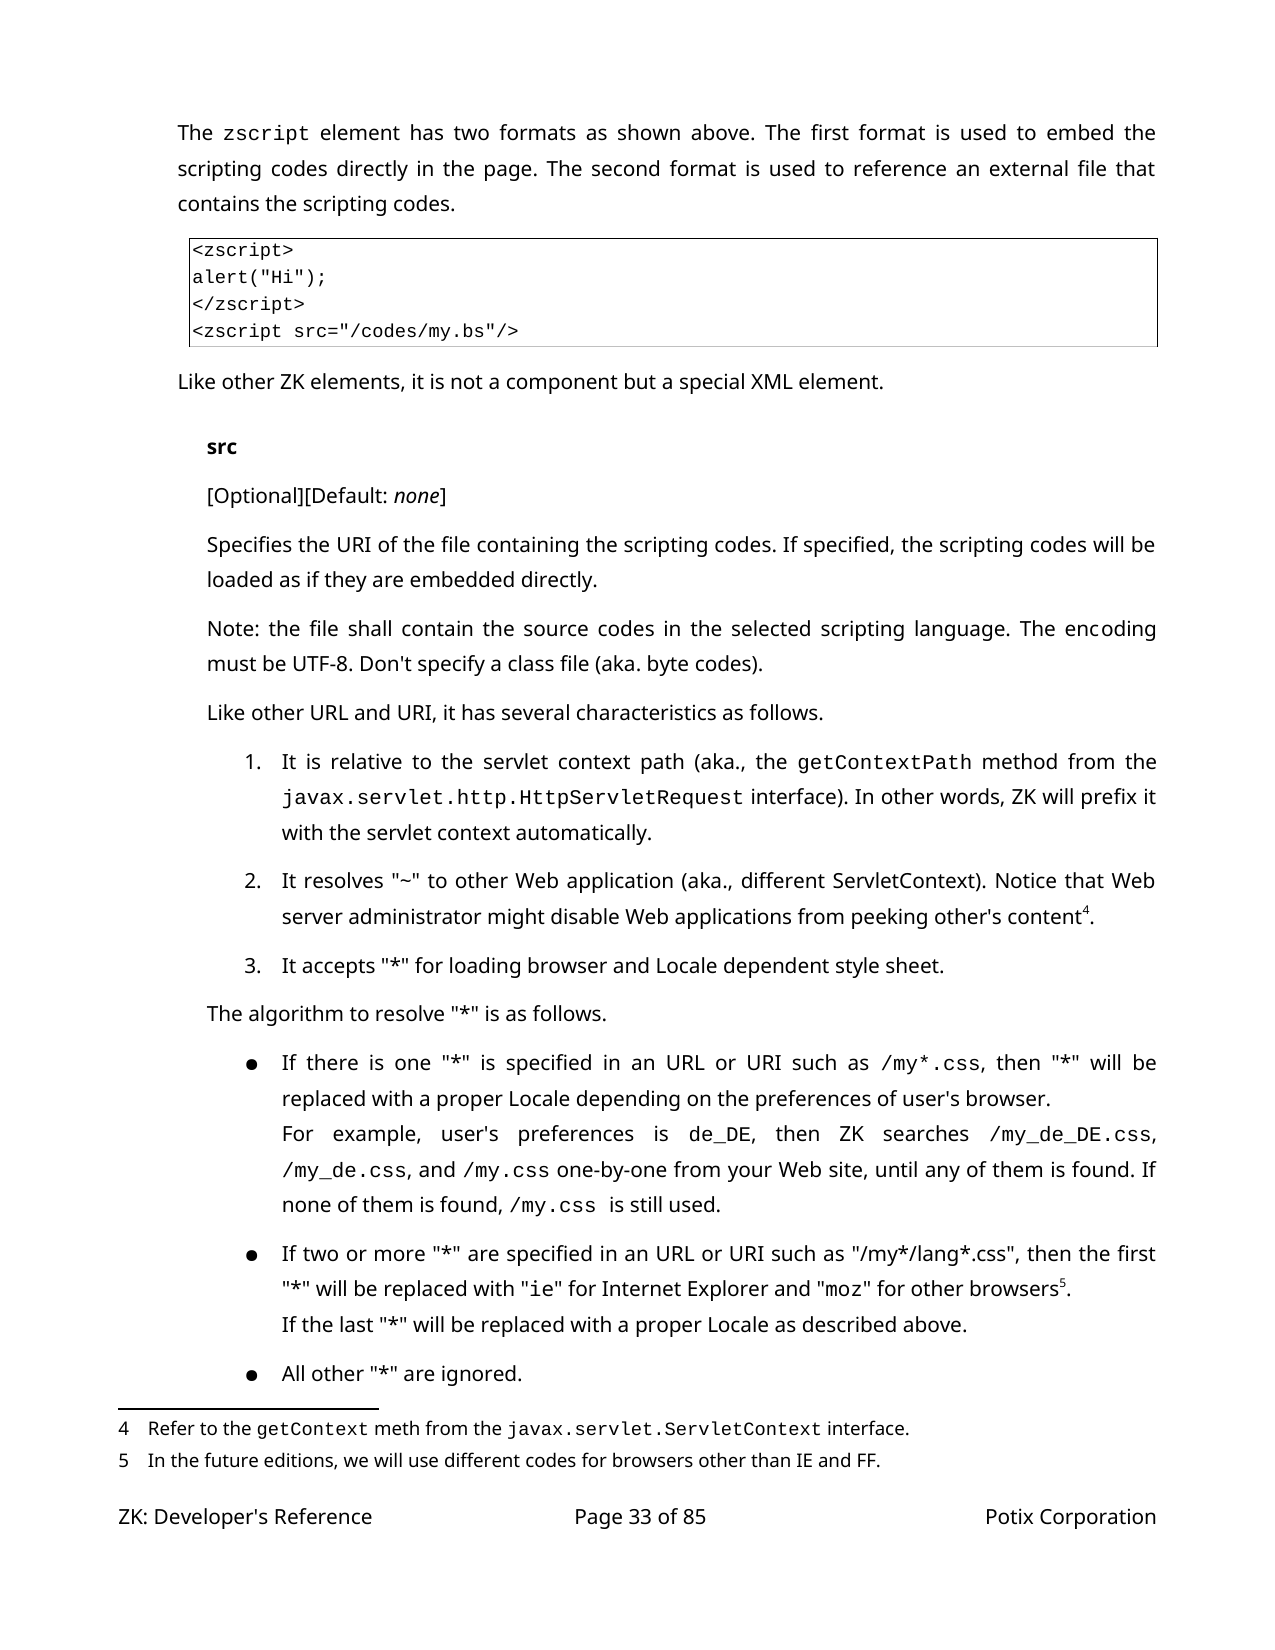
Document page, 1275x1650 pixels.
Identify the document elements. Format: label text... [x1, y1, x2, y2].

text The zscript element has two formats as shown above. The first format is used to embed the scripting codes directly in the page. The second format is used to reference an external file that contains the scripting codes. [177, 118, 1157, 217]
text Like other ZK elements, it is not a component but a special XML element. [177, 367, 1157, 395]
text alert("Hi"); [190, 265, 1157, 289]
text Note: the file shall contain the source codes in the selected scripting language. The encoding must be UTF-8. Don't specify a class file (aka. byte codes). [207, 614, 1157, 677]
list It is relative to the servlet context path (aka., the getContextPath method from the javax.servlet.http.HttpServletRequest interface). In other words, ZK will prefix it with the servlet context automatically. [244, 747, 1157, 846]
text Like other URL and URI, it has several characteristics as follows. [207, 698, 1157, 726]
list If there is one "*" is specified in an URL or URI such as /my*.css, then "*" will be replaced with a proper Locale depending on the preferences of user's browser. For example, user's preferences is de_DE, then ZK searches /my_de_DE.css, /my_de.css, and /my.css one-by-one from your Web site, until any of them is found. If none of them is found, /my.css is still used. [244, 1048, 1157, 1219]
text Specifies the URI of the file containing the scripting codes. If specified, the scripting codes will be loaded as if they are embedded directly. [207, 530, 1157, 593]
text [Optional][Default: none] [207, 481, 1157, 509]
text </zscript> [190, 292, 1157, 316]
subtitle src [207, 432, 1157, 460]
list In the future editions, we will use different codes for browsers other than IE and FF. [118, 1447, 1157, 1473]
list It accepts "*" for loading browser and Locale dependent style sheet. [244, 951, 1157, 979]
list If two or more "*" are specified in an URL or URI such as "/my*/lang*.css", then the first "*" will be replaced with "ie" for Internet Explorer and "moz" for other browsers. If the last "*" will be replaced with a proper Locale as described above. [244, 1239, 1157, 1338]
list It resolves "~" to other Web application (aka., different ServletContext). Notice that Web server administrator might disable Web applications from peeking other's content. [244, 867, 1157, 930]
list Refer to the getContext meth from the javax.servlet.ServletContext interface. [118, 1415, 1157, 1441]
text <zscript src="/codes/my.bs"/> [190, 319, 1157, 346]
text The algorithm to resolve "*" is as follows. [207, 999, 1157, 1028]
text <zscript> [190, 239, 1157, 262]
list All other "*" are ignored. [244, 1359, 1157, 1387]
